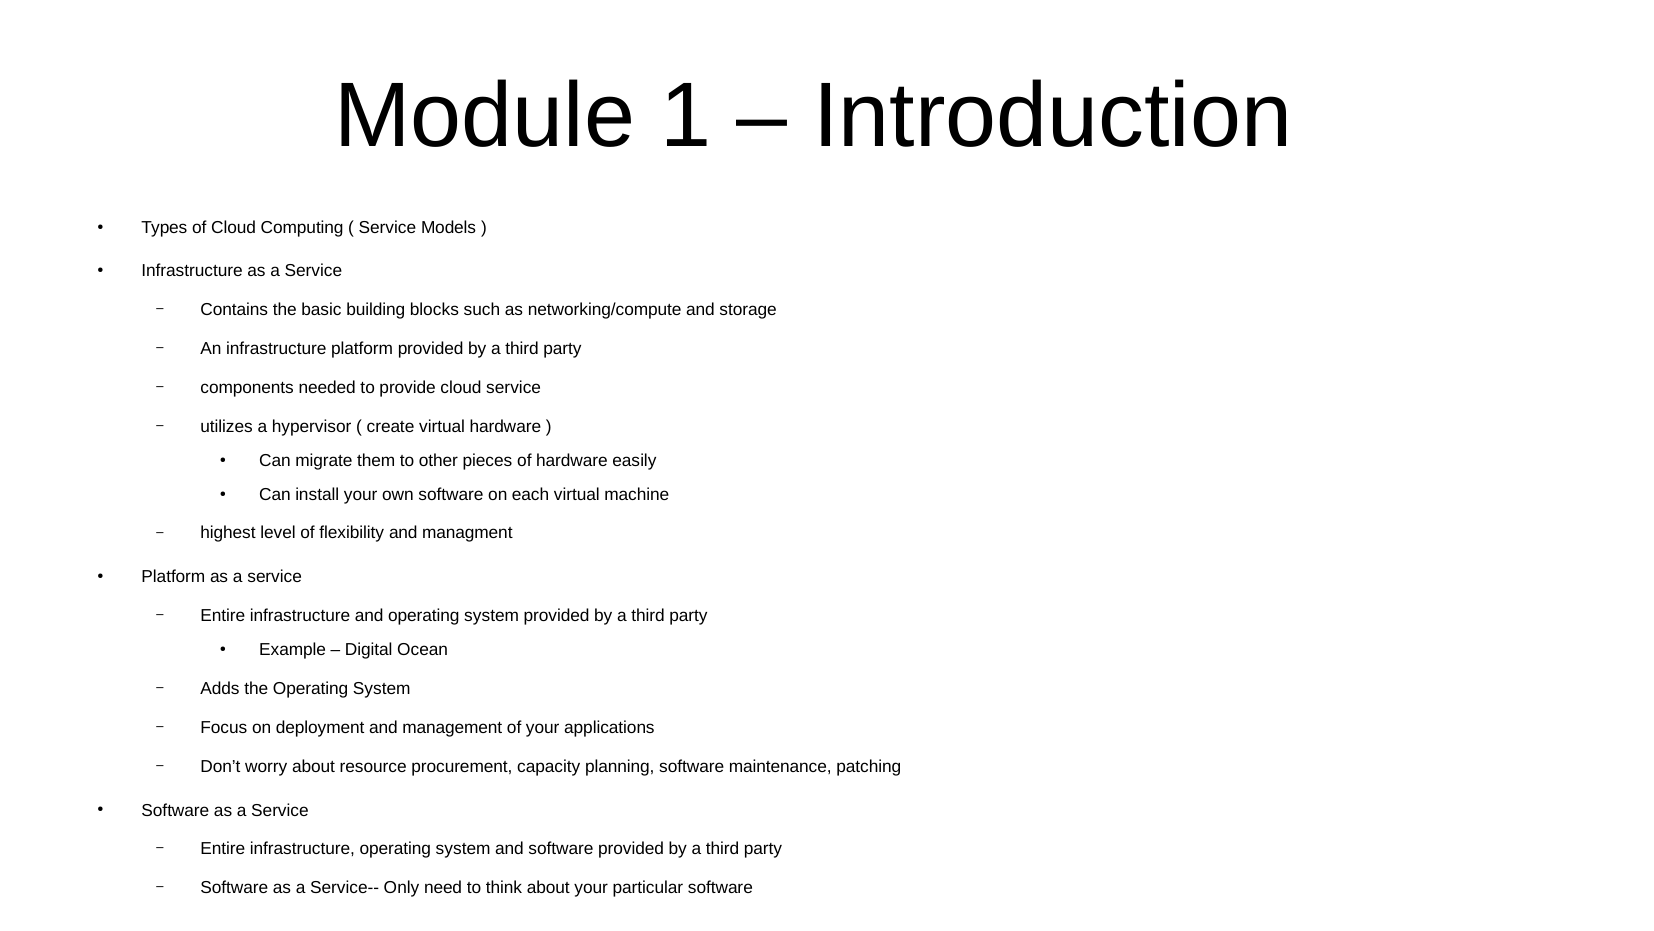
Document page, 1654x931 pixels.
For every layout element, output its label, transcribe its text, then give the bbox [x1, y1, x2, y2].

list Types of Cloud Computing ( Service Models ) Infrastructure as a Service Contains the basic building blocks such as networking/compute and storage An infrastructure platform provided by a third party components needed to provide cloud service utilizes a hypervisor ( create virtual hardware ) Can migrate them to other pieces of hardware easily Can install your own software on each virtual machine highest level of flexibility and managment Platform as a service Entire infrastructure and operating system provided by a third party Example – Digital Ocean Adds the Operating System Focus on deployment and management of your applications Don’t worry about resource procurement, capacity planning, software maintenance, patching Software as a Service Entire infrastructure, operating system and software provided by a third party Software as a Service-- Only need to think about your particular software [82, 217, 1571, 901]
title Module 1 – Introduction [82, 37, 1571, 193]
